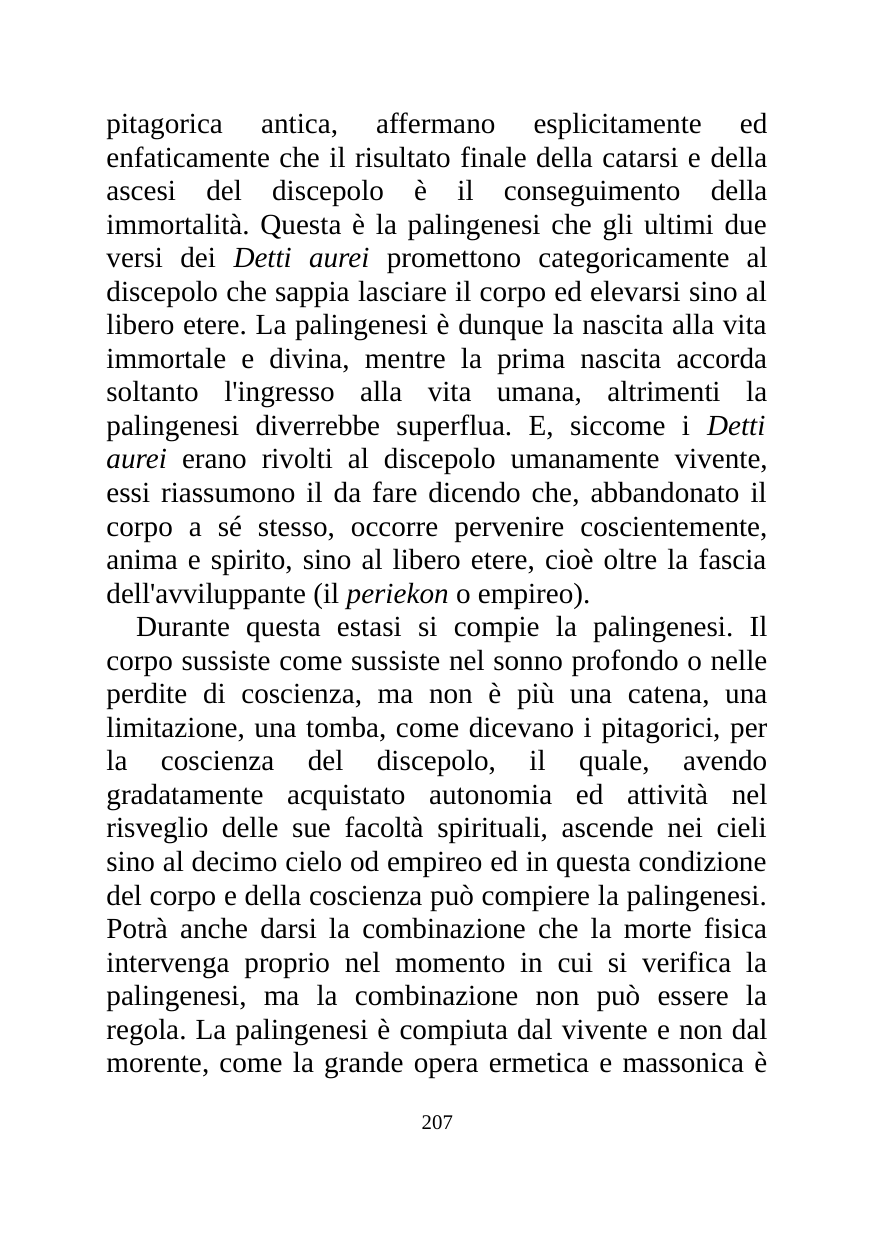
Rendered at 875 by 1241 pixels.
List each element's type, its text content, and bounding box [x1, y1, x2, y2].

text pitagorica antica, affermano esplicitamente ed enfaticamente che il risultato finale della catarsi e della ascesi del discepolo è il conseguimento della immortalità. Questa è la palingenesi che gli ultimi due versi dei Detti aurei promettono categoricamente al discepolo che sappia lasciare il corpo ed elevarsi sino al libero etere. La palingenesi è dunque la nascita alla vita immortale e divina, mentre la prima nascita accorda soltanto l'ingresso alla vita umana, altrimenti la palingenesi diverrebbe superflua. E, siccome i Detti aurei erano rivolti al discepolo umanamente vivente, essi riassumono il da fare dicendo che, abbandonato il corpo a sé stesso, occorre pervenire coscientemente, anima e spirito, sino al libero etere, cioè oltre la fascia dell'avviluppante (il periekon o empireo). [106, 106, 768, 609]
text Durante questa estasi si compie la palingenesi. Il corpo sussiste come sussiste nel sonno profondo o nelle perdite di coscienza, ma non è più una catena, una limitazione, una tomba, come dicevano i pitagorici, per la coscienza del discepolo, il quale, avendo gradatamente acquistato autonomia ed attività nel risveglio delle sue facoltà spirituali, ascende nei cieli sino al decimo cielo od empireo ed in questa condizione del corpo e della coscienza può compiere la palingenesi. Potrà anche darsi la combinazione che la morte fisica intervenga proprio nel momento in cui si verifica la palingenesi, ma la combinazione non può essere la regola. La palingenesi è compiuta dal vivente e non dal morente, come la grande opera ermetica e massonica è [106, 609, 768, 1079]
